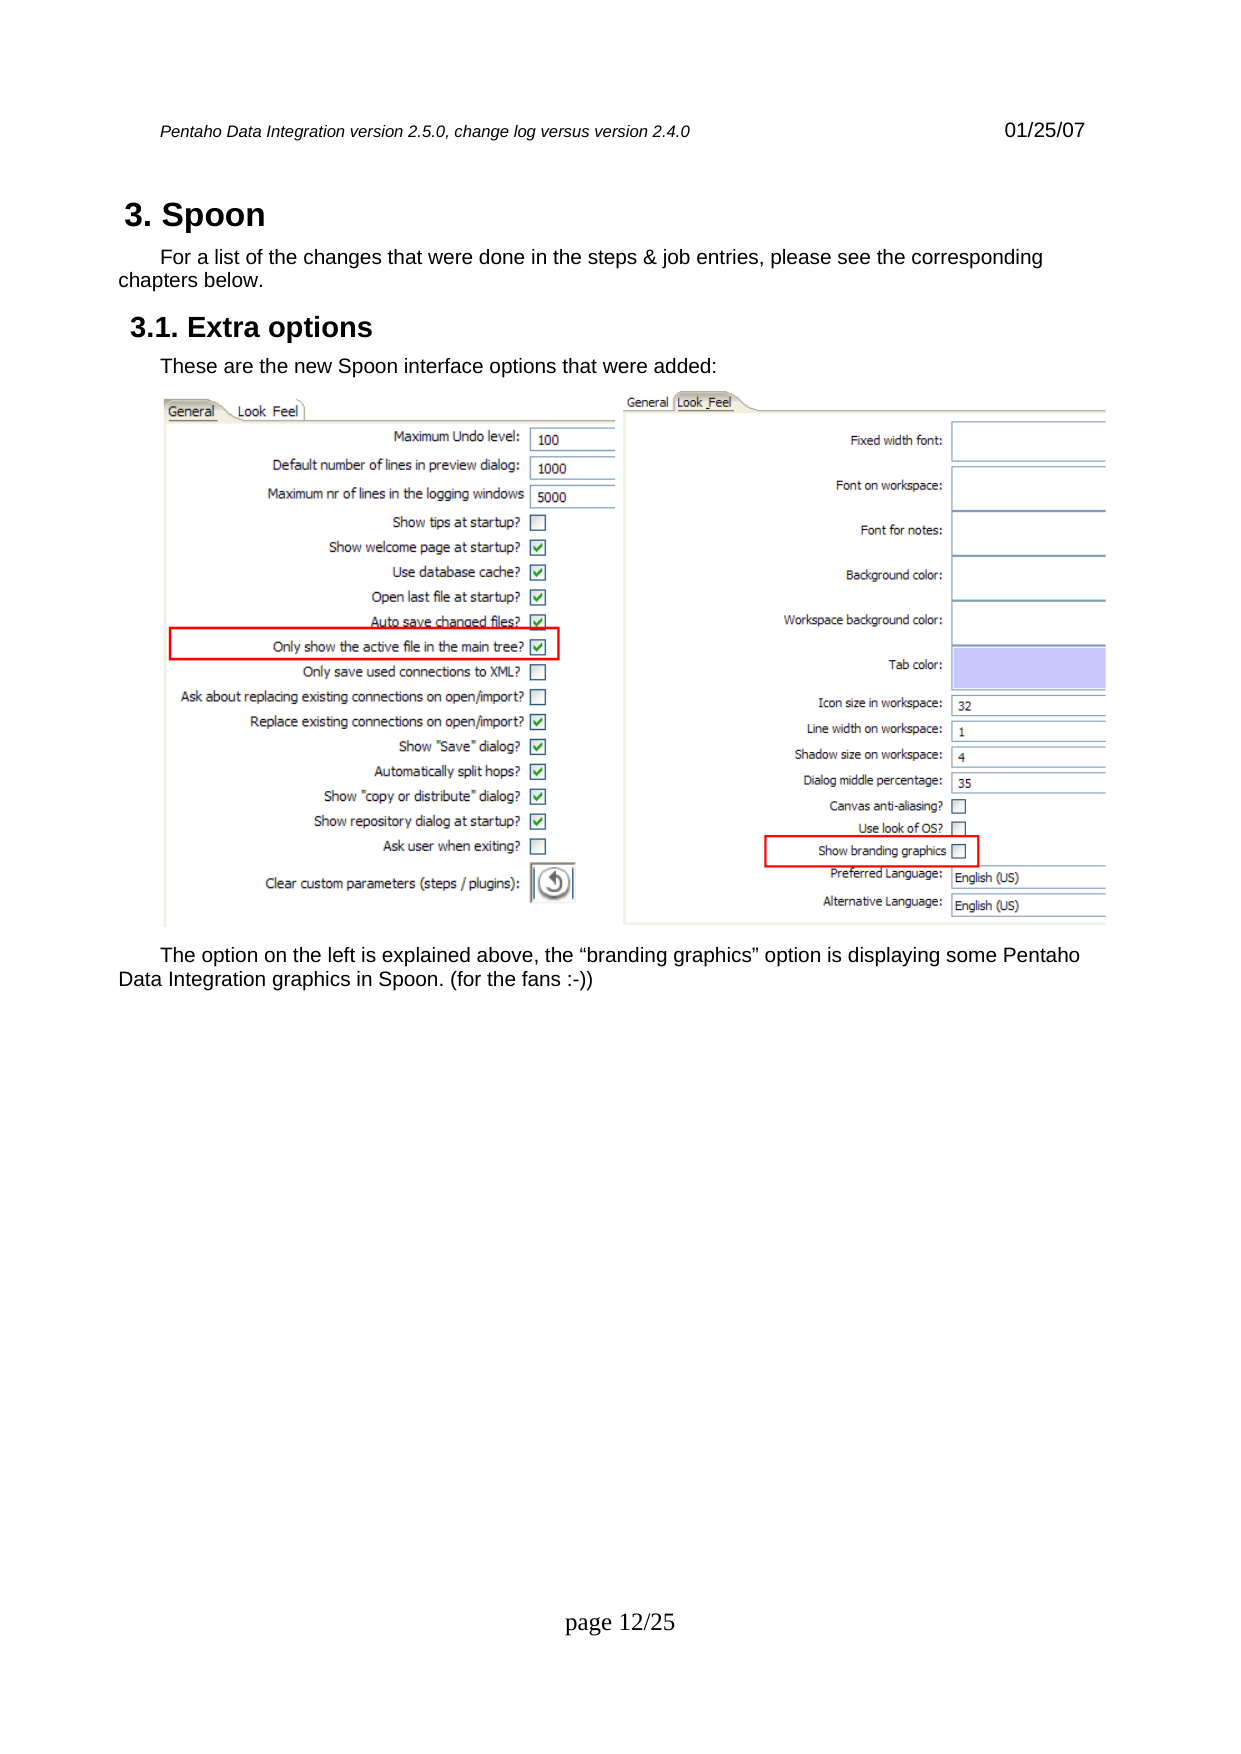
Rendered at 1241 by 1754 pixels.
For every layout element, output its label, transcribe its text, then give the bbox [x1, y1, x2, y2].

picture [159, 394, 616, 927]
text The option on the left is explained above, the “branding graphics” option is displaying some Pentaho Data Integration graphics in Spoon. (for the fans :-)) [118, 944, 1122, 990]
picture [621, 390, 1106, 927]
text These are the new Spoon interface options that were added: [118, 355, 1122, 378]
subtitle Extra options [130, 311, 1122, 343]
subtitle Spoon [124, 196, 1122, 233]
text For a list of the changes that were done in the steps & job entries, please see the corresponding chapters below. [118, 246, 1122, 292]
